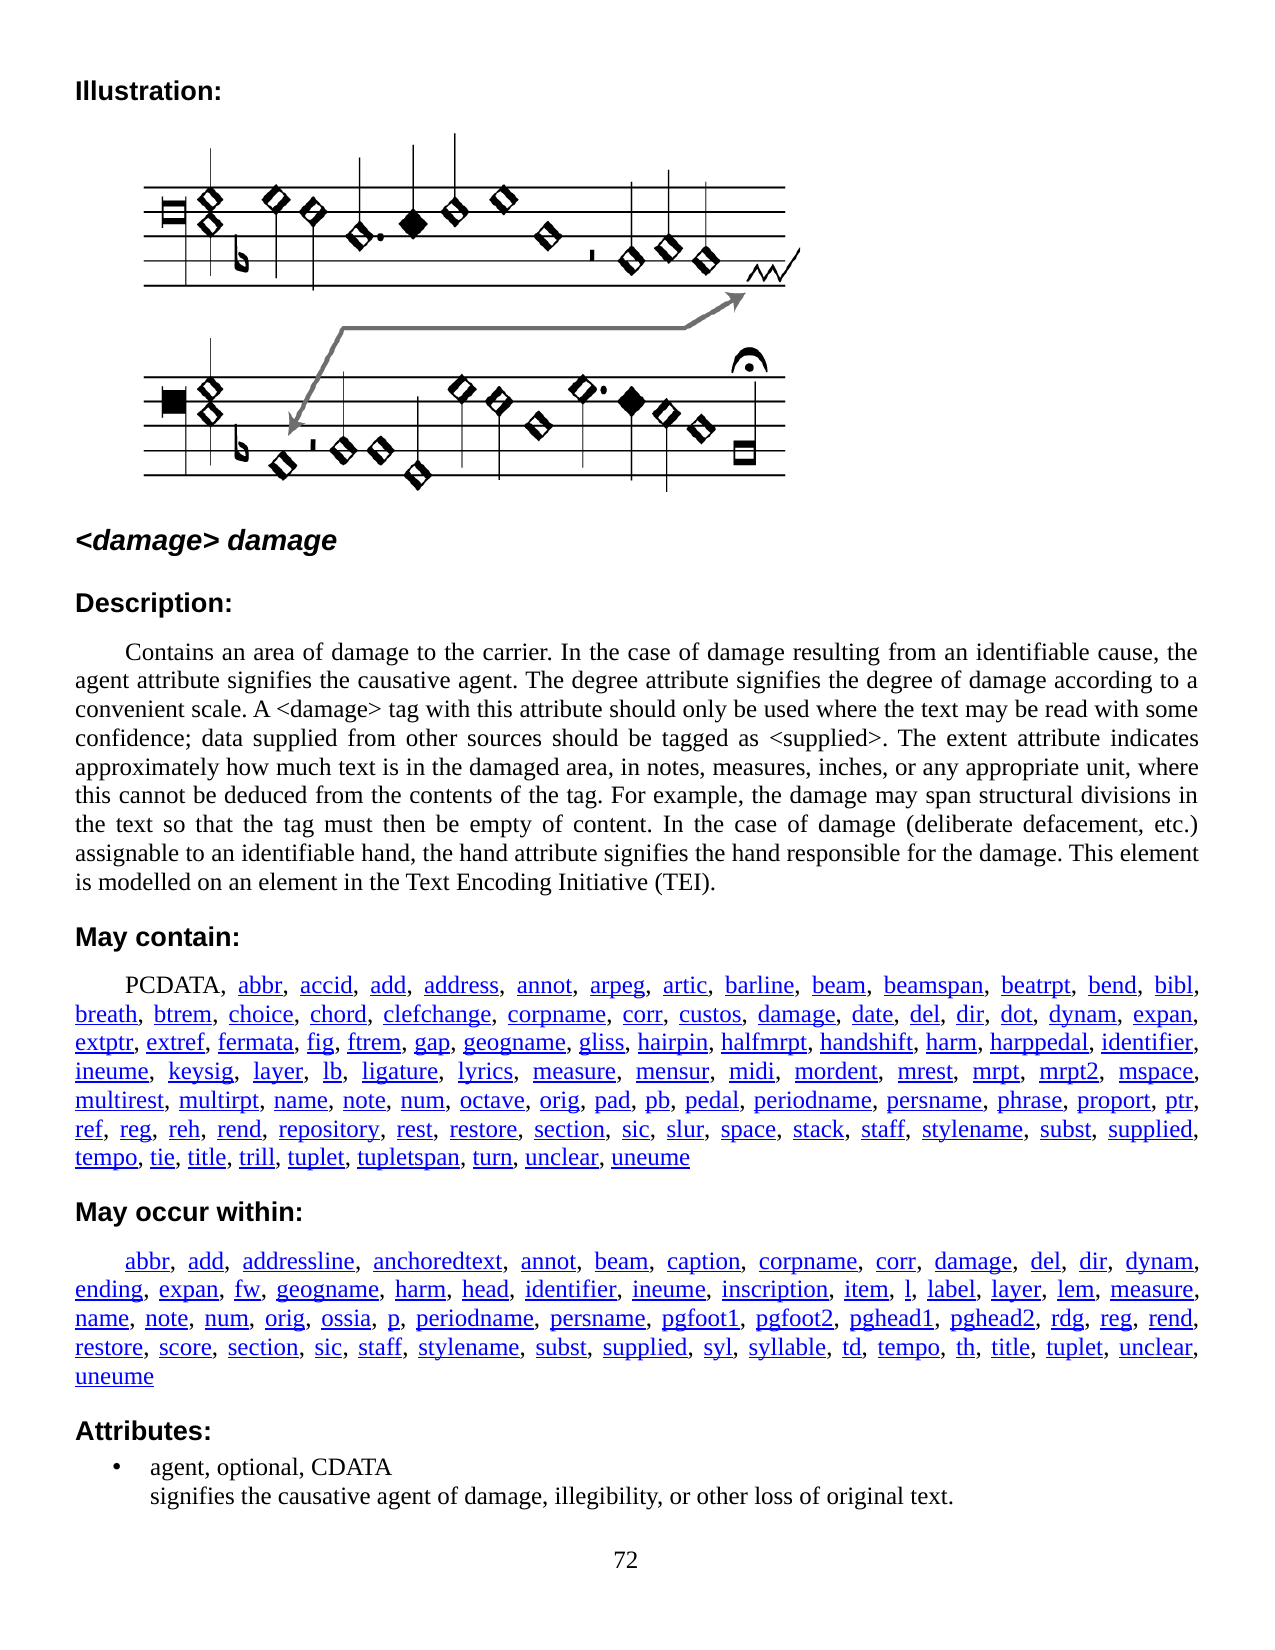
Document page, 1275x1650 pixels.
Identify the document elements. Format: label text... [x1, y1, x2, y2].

text abbr, add, addressline, anchoredtext, annot, beam, caption, corpname, corr, damage, del, dir, dynam, ending, expan, fw, geogname, harm, head, identifier, ineume, inscription, item, l, label, layer, lem, measure, name, note, num, orig, ossia, p, periodname, persname, pgfoot1, pgfoot2, pghead1, pghead2, rdg, reg, rend, restore, score, section, sic, staff, stylename, subst, supplied, syl, syllable, td, tempo, th, title, tuplet, unclear, uneume [75, 1246, 1200, 1389]
subtitle Attributes: [75, 1414, 1200, 1446]
picture [125, 124, 800, 492]
list agent, optional, CDATA signifies the causative agent of damage, illegibility, or other loss of original text. [112, 1452, 1200, 1509]
text PCDATA, abbr, accid, add, address, annot, arpeg, artic, barline, beam, beamspan, beatrpt, bend, bibl, breath, btrem, choice, chord, clefchange, corpname, corr, custos, damage, date, del, dir, dot, dynam, expan, extptr, extref, fermata, fig, ftrem, gap, geogname, gliss, hairpin, halfmrpt, handshift, harm, harppedal, identifier, ineume, keysig, layer, lb, ligature, lyrics, measure, mensur, midi, mordent, mrest, mrpt, mrpt2, mspace, multirest, multirpt, name, note, num, octave, orig, pad, pb, pedal, periodname, persname, phrase, proport, ptr, ref, reg, reh, rend, repository, rest, restore, section, sic, slur, space, stack, staff, stylename, subst, supplied, tempo, tie, title, trill, tuplet, tupletspan, turn, unclear, uneume [75, 970, 1200, 1171]
subtitle May occur within: [75, 1196, 1200, 1227]
subtitle Illustration: [75, 75, 1200, 106]
subtitle <damage> damage [75, 522, 1200, 556]
subtitle Description: [75, 587, 1200, 618]
text Contains an area of damage to the carrier. In the case of damage resulting from an identifiable cause, the agent attribute signifies the causative agent. The degree attribute signifies the degree of damage according to a convenient scale. A <damage> tag with this attribute should only be used where the text may be read with some confidence; data supplied from other sources should be tagged as <supplied>. The extent attribute indicates approximately how much text is in the damaged area, in notes, measures, inches, or any appropriate unit, where this cannot be deduced from the contents of the tag. For example, the damage may span structural divisions in the text so that the tag must then be empty of content. In the case of damage (deliberate defacement, etc.) assignable to an identifiable hand, the hand attribute signifies the hand responsible for the damage. This element is modelled on an element in the Text Encoding Initiative (TEI). [75, 637, 1200, 896]
subtitle May contain: [75, 921, 1200, 952]
